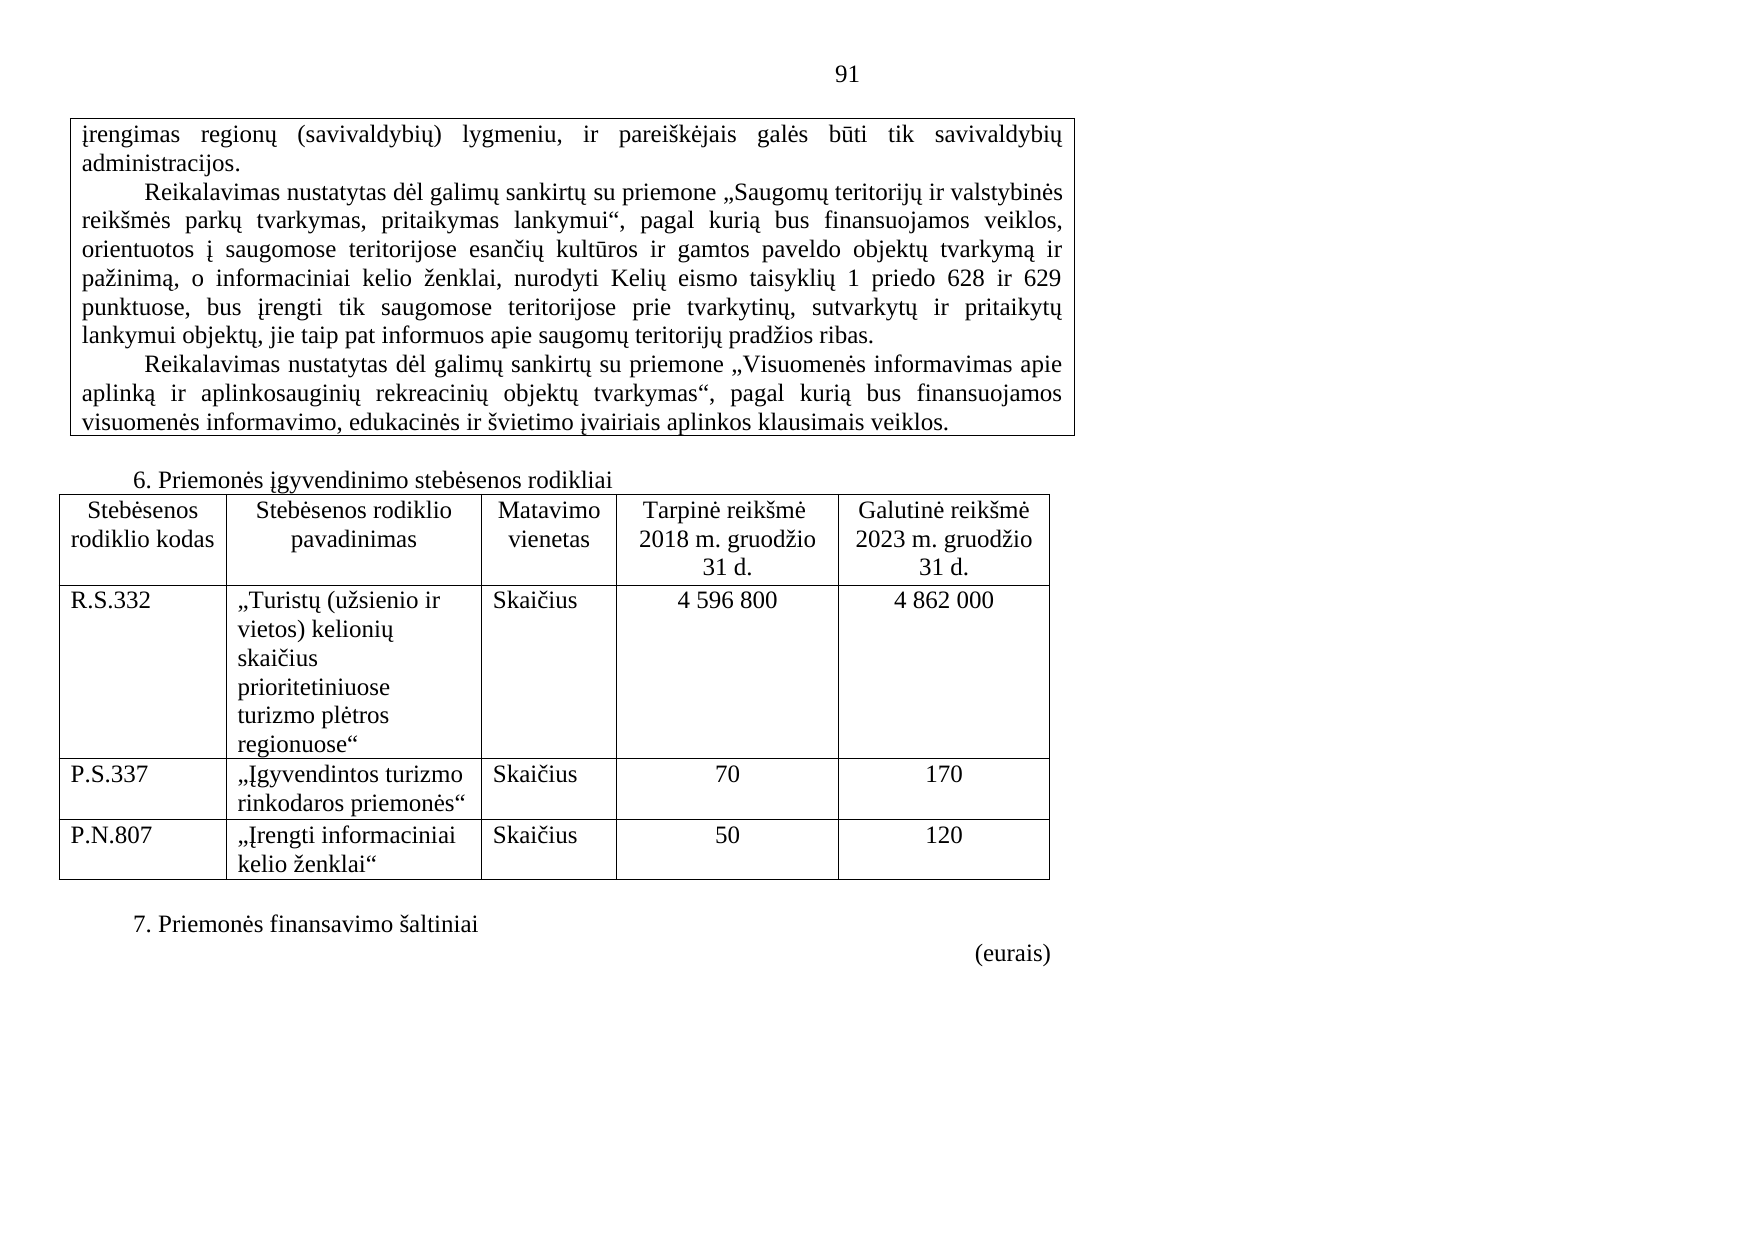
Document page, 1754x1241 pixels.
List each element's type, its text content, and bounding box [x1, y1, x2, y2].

table_cell 70 [617, 759, 838, 819]
table_cell 50 [617, 820, 838, 879]
table_cell R.S.332 [60, 586, 226, 758]
text 7. Priemonės finansavimo šaltiniai [59, 909, 1636, 938]
text (eurais) [59, 938, 1636, 967]
table_cell 4 862 000 [839, 586, 1049, 758]
table_header įrengimas regionų (savivaldybių) lygmeniu, ir pareiškėjais galės būti tik savivaldybių administracijos. Reikalavimas nustatytas dėl galimų sankirtų su priemone „Saugomų teritorijų ir valstybinės reikšmės parkų tvarkymas, pritaikymas lankymui“, pagal kurią bus finansuojamos veiklos, orientuotos į saugomose teritorijose esančių kultūros ir gamtos paveldo objektų tvarkymą ir pažinimą, o informaciniai kelio ženklai, nurodyti Kelių eismo taisyklių 1 priedo 628 ir 629 punktuose, bus įrengti tik saugomose teritorijose prie tvarkytinų, sutvarkytų ir pritaikytų lankymui objektų, jie taip pat informuos apie saugomų teritorijų pradžios ribas. Reikalavimas nustatytas dėl galimų sankirtų su priemone „Visuomenės informavimas apie aplinką ir aplinkosauginių rekreacinių objektų tvarkymas“, pagal kurią bus finansuojamos visuomenės informavimo, edukacinės ir švietimo įvairiais aplinkos klausimais veiklos. [71, 119, 1074, 435]
table_cell P.N.807 [60, 820, 226, 879]
table_header Stebėsenos rodiklio kodas [60, 495, 226, 584]
table_cell Skaičius [482, 586, 616, 758]
table_cell „Įgyvendintos turizmo rinkodaros priemonės“ [227, 759, 481, 819]
table_cell „Įrengti informaciniai kelio ženklai“ [227, 820, 481, 879]
table_cell 120 [839, 820, 1049, 879]
text 6. Priemonės įgyvendinimo stebėsenos rodikliai [59, 465, 1636, 494]
table_header Galutinė reikšmė 2023 m. gruodžio 31 d. [839, 495, 1049, 584]
table_cell 4 596 800 [617, 586, 838, 758]
table_header Matavimo vienetas [482, 495, 616, 584]
table_cell Skaičius [482, 820, 616, 879]
table_header Stebėsenos rodiklio pavadinimas [227, 495, 481, 584]
table_header Tarpinė reikšmė 2018 m. gruodžio 31 d. [617, 495, 838, 584]
table_cell Skaičius [482, 759, 616, 819]
table_cell „Turistų (užsienio ir vietos) kelionių skaičius prioritetiniuose turizmo plėtros regionuose“ [227, 586, 481, 758]
table_cell P.S.337 [60, 759, 226, 819]
table_cell 170 [839, 759, 1049, 819]
